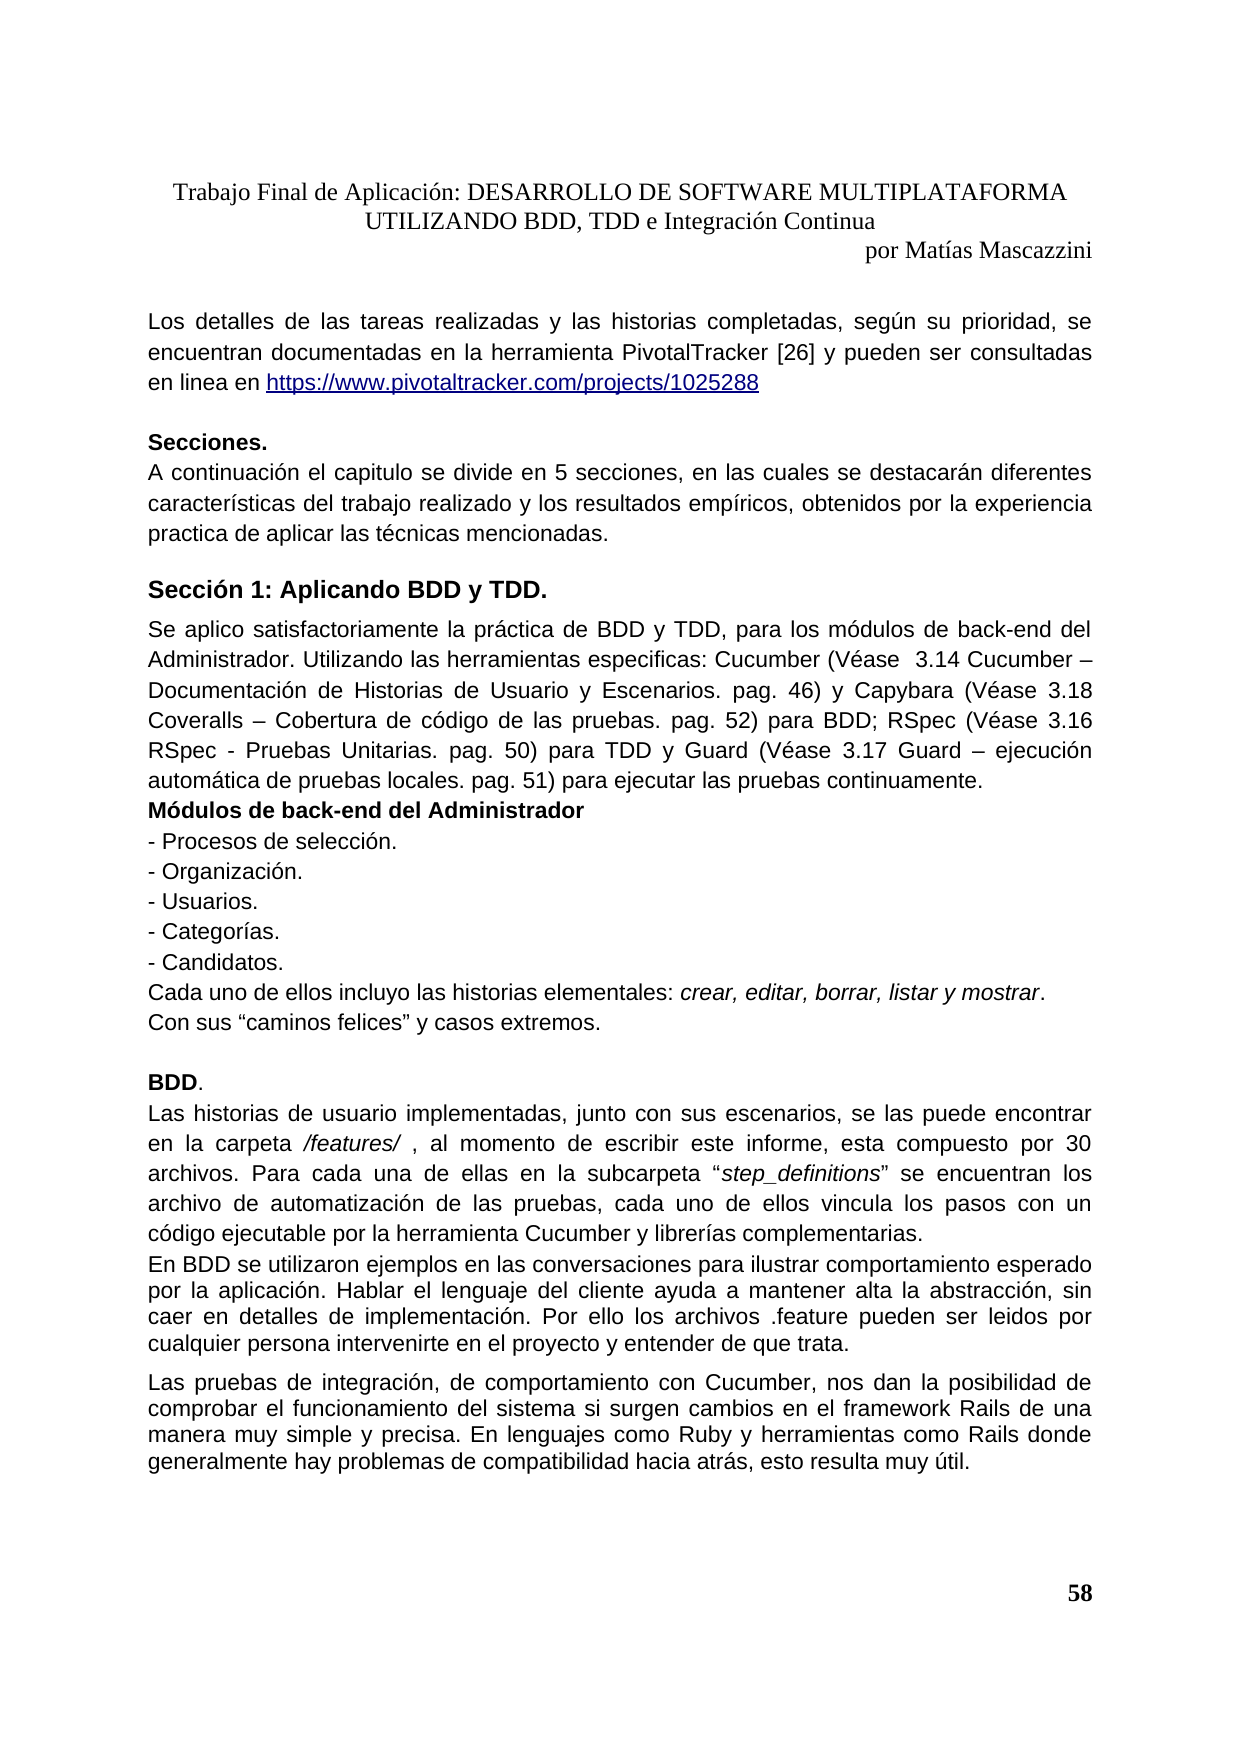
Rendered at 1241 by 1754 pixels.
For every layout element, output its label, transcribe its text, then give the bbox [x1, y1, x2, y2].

text Los detalles de las tareas realizadas y las historias completadas, según su prioridad, se encuentran documentadas en la herramienta PivotalTracker [26] y pueden ser consultadas en linea en https://www.pivotaltracker.com/projects/1025288 [148, 308, 1093, 395]
text - Candidatos. [148, 948, 1093, 975]
text - Categorías. [148, 918, 1093, 945]
text Se aplico satisfactoriamente la práctica de BDD y TDD, para los módulos de back-end del Administrador. Utilizando las herramientas especificas: Cucumber (Véase 3.14 Cucumber – Documentación de Historias de Usuario y Escenarios. pag. 45) y Capybara (Véase 3.18 Coveralls – Cobertura de código de las pruebas. pag. 51) para BDD; RSpec (Véase 3.16 RSpec - Pruebas Unitarias. pag. 49) para TDD y Guard (Véase 3.17 Guard – ejecución automática de pruebas locales. pag. 50) para ejecutar las pruebas continuamente. [148, 616, 1093, 794]
text - Organización. [148, 858, 1093, 884]
text En BDD se utilizaron ejemplos en las conversaciones para ilustrar comportamiento esperado por la aplicación. Hablar el lenguaje del cliente ayuda a mantener alta la abstracción, sin caer en detalles de implementación. Por ello los archivos .feature pueden ser leidos por cualquier persona intervenirte en el proyecto y entender de que trata. [148, 1251, 1093, 1356]
text Módulos de back-end del Administrador [148, 797, 1093, 824]
text BDD. [148, 1069, 1093, 1096]
subtitle Sección 1: Aplicando BDD y TDD. [148, 575, 1093, 604]
text Las pruebas de integración, de comportamiento con Cucumber, nos dan la posibilidad de comprobar el funcionamiento del sistema si surgen cambios en el framework Rails de una manera muy simple y precisa. En lenguajes como Ruby y herramientas como Rails donde generalmente hay problemas de compatibilidad hacia atrás, esto resulta muy útil. [148, 1368, 1093, 1474]
text - Procesos de selección. [148, 828, 1093, 854]
text - Usuarios. [148, 888, 1093, 914]
text Secciones. [148, 429, 1093, 456]
text Cada uno de ellos incluyo las historias elementales: crear, editar, borrar, listar y mostrar. Con sus “caminos felices” y casos extremos. [148, 979, 1093, 1035]
text A continuación el capitulo se divide en 5 secciones, en las cuales se destacarán diferentes características del trabajo realizado y los resultados empíricos, obtenidos por la experiencia practica de aplicar las técnicas mencionadas. [148, 459, 1093, 546]
text Las historias de usuario implementadas, junto con sus escenarios, se las puede encontrar en la carpeta /features/ , al momento de escribir este informe, esta compuesto por 30 archivos. Para cada una de ellas en la subcarpeta “step_definitions” se encuentran los archivo de automatización de las pruebas, cada uno de ellos vincula los pasos con un código ejecutable por la herramienta Cucumber y librerías complementarias. [148, 1099, 1093, 1247]
